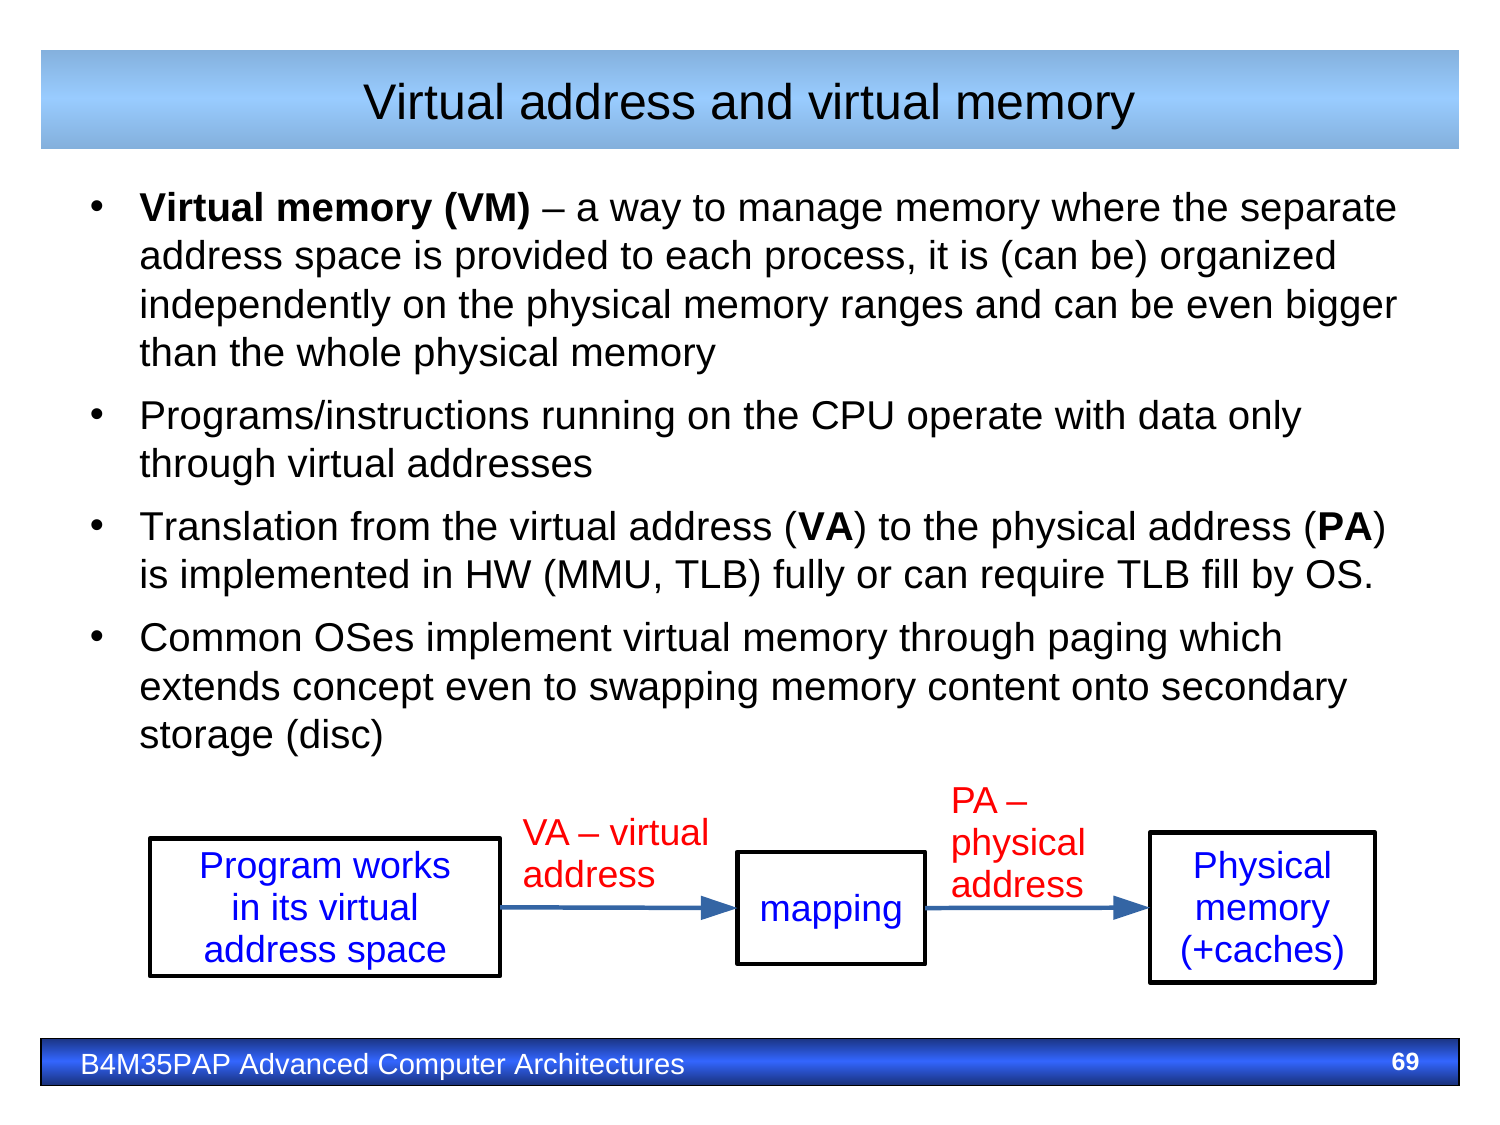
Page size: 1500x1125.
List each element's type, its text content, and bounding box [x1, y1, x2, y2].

text_box PA – physical address [936, 772, 1199, 914]
list Virtual memory (VM) – a way to manage memory where the separate address space is provided to each process, it is (can be) organized independently on the physical memory ranges and can be even bigger than the whole physical memory Programs/instructions running on the CPU operate with data only through virtual addresses Translation from the virtual address (VA) to the physical address (PA) is implemented in HW (MMU, TLB) fully or can require TLB fill by OS. Common OSes implement virtual memory through paging which extends concept even to swapping memory content onto secondary storage (disc) [75, 173, 1426, 772]
text_box mapping [737, 851, 925, 965]
text_box Program works in its virtual address space [150, 838, 501, 977]
title Virtual address and virtual memory [41, 50, 1459, 149]
text_box VA – virtual address [507, 804, 746, 904]
text_box Physical memory (+caches) [1150, 832, 1376, 983]
